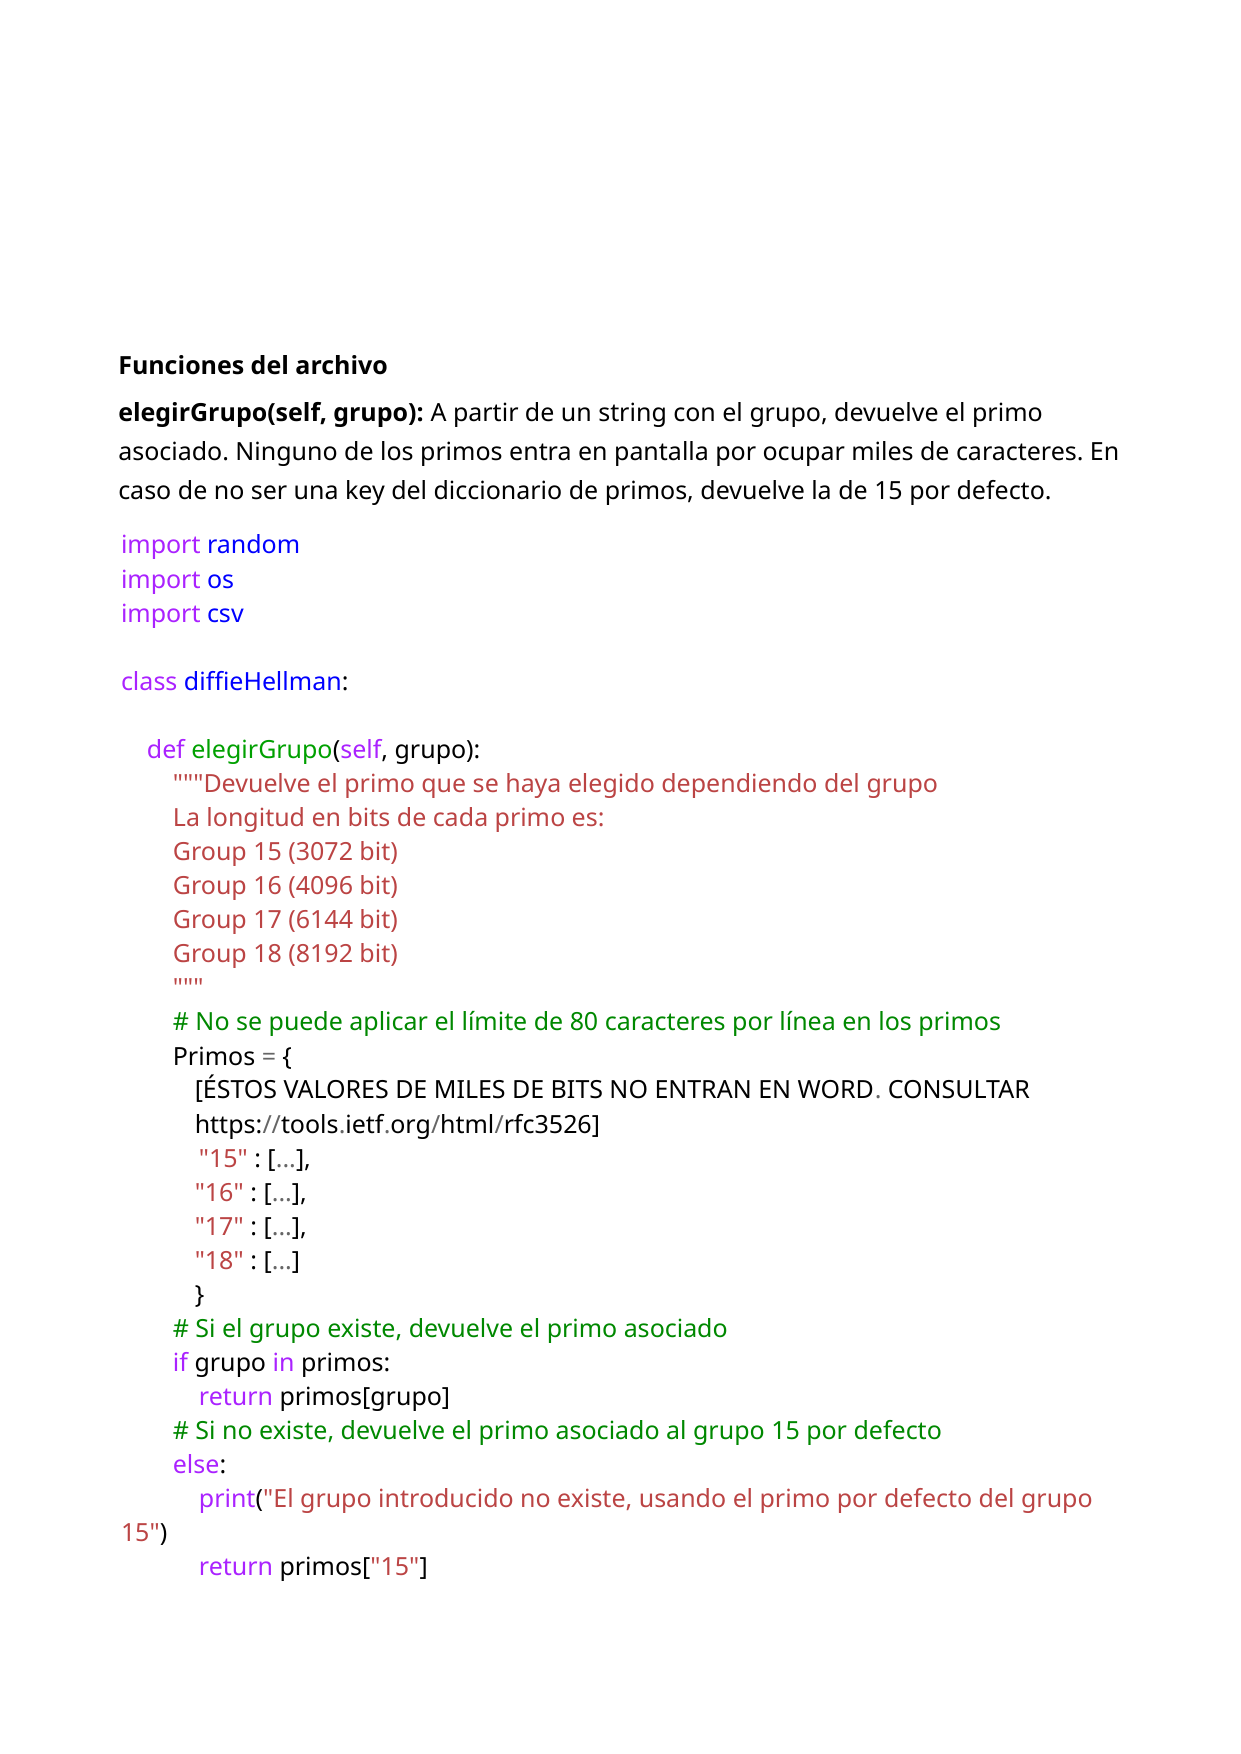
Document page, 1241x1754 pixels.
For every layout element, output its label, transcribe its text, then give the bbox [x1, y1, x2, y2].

subtitle Funciones del archivo [118, 348, 1122, 382]
text elegirGrupo(self, grupo): A partir de un string con el grupo, devuelve el primo asociado. Ninguno de los primos entra en pantalla por ocupar miles de caracteres. En caso de no ser una key del diccionario de primos, devuelve la de 15 por defecto. [118, 394, 1122, 507]
